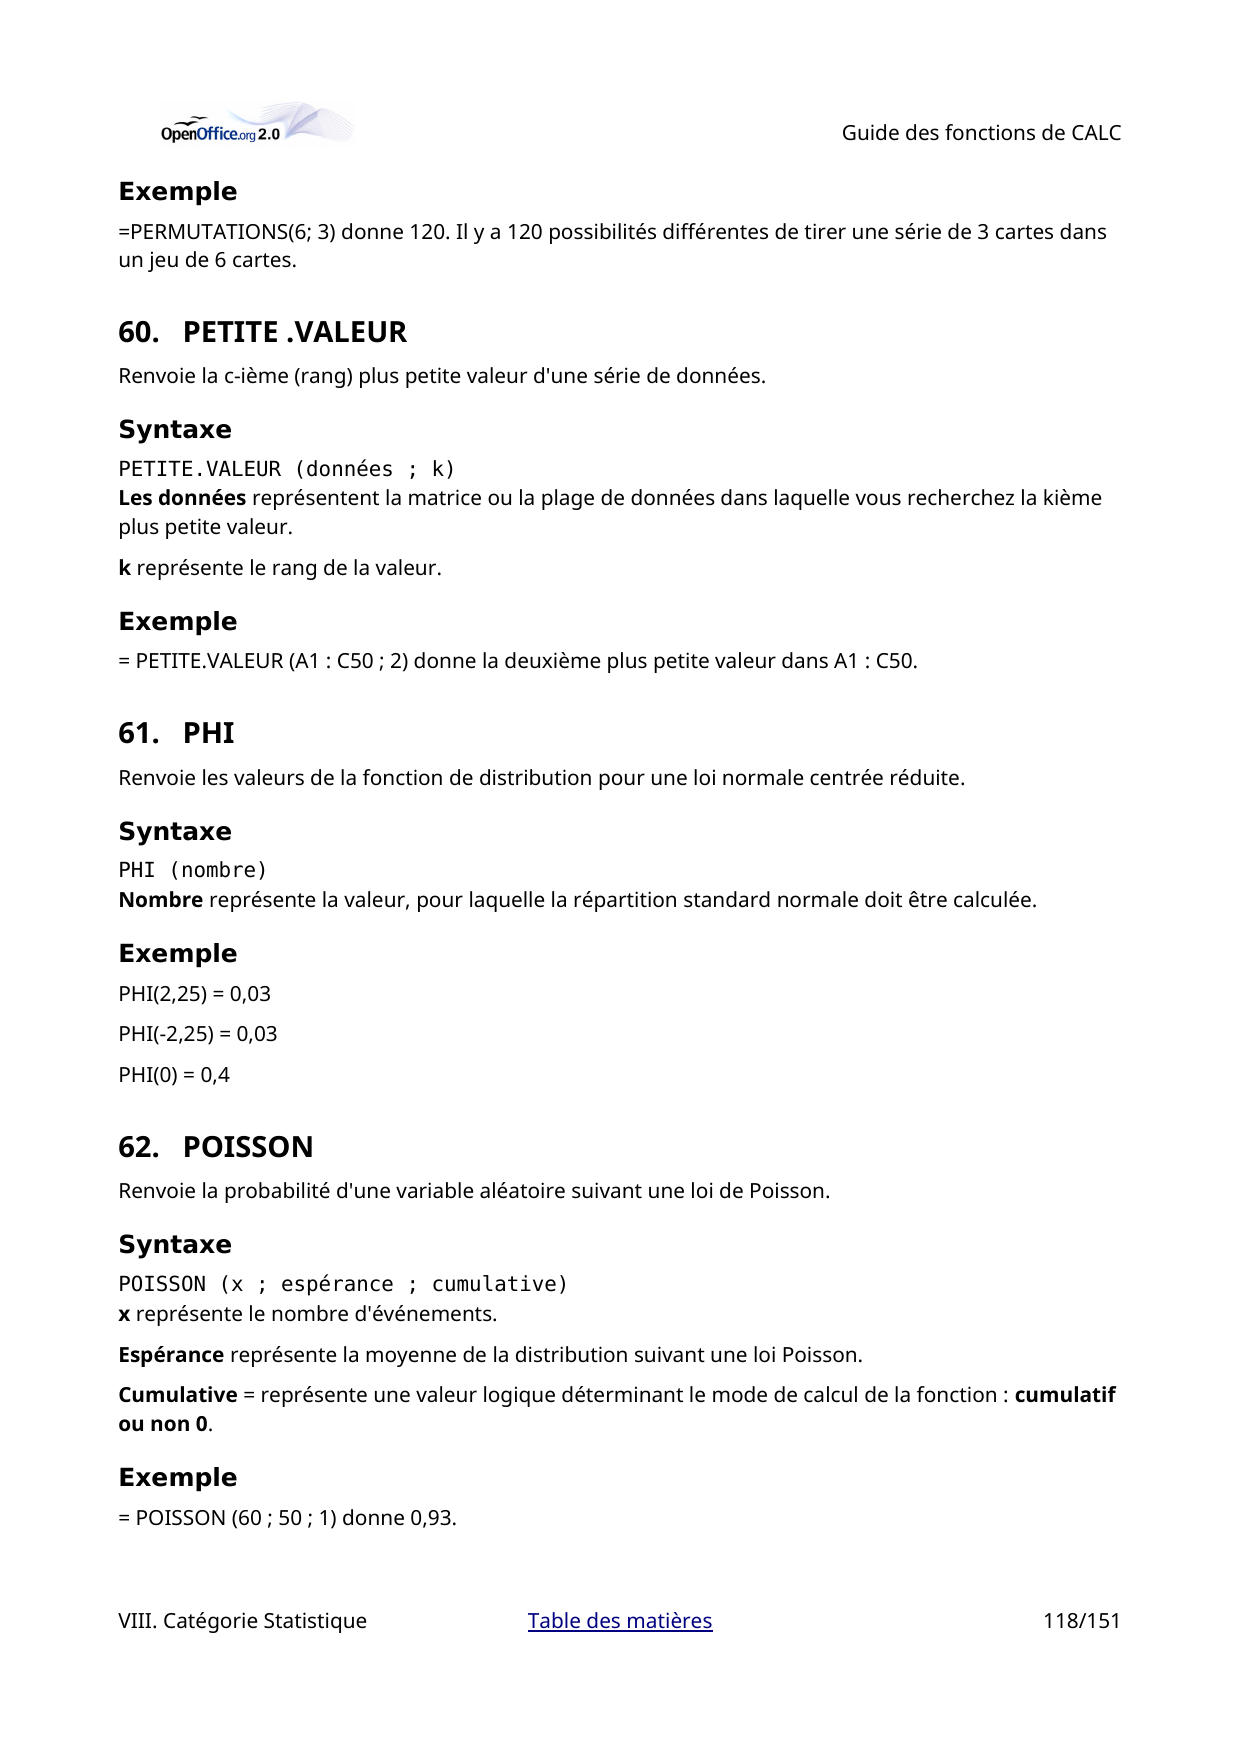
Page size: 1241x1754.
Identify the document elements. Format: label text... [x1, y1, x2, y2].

subtitle Syntaxe [118, 817, 1122, 846]
text =PERMUTATIONS(6; 3) donne 120. Il y a 120 possibilités différentes de tirer une série de 3 cartes dans un jeu de 6 cartes. [118, 217, 1122, 274]
text PETITE.VALEUR (données ; k) [118, 457, 1122, 481]
text Les données représentent la matrice ou la plage de données dans laquelle vous recherchez la kième plus petite valeur. [118, 483, 1122, 540]
text Renvoie la probabilité d'une variable aléatoire suivant une loi de Poisson. [118, 1177, 1122, 1205]
subtitle PHI [118, 713, 1122, 752]
text Espérance représente la moyenne de la distribution suivant une loi Poisson. [118, 1340, 1122, 1368]
text k représente le rang de la valeur. [118, 553, 1122, 581]
subtitle Exemple [118, 607, 1122, 636]
text = POISSON (60 ; 50 ; 1) donne 0,93. [118, 1503, 1122, 1531]
subtitle Exemple [118, 177, 1122, 206]
text PHI (nombre) [118, 858, 1122, 883]
text Renvoie les valeurs de la fonction de distribution pour une loi normale centrée réduite. [118, 763, 1122, 791]
text Renvoie la c-ième (rang) plus petite valeur d'une série de données. [118, 361, 1122, 390]
text x représente le nombre d'événements. [118, 1299, 1122, 1327]
text PHI(0) = 0,4 [118, 1061, 1122, 1089]
text POISSON (x ; espérance ; cumulative) [118, 1272, 1122, 1297]
subtitle Exemple [118, 1463, 1122, 1492]
text Cumulative = représente une valeur logique déterminant le mode de calcul de la fonction : cumulatif ou non 0. [118, 1381, 1122, 1437]
subtitle PETITE .VALEUR [118, 311, 1122, 351]
subtitle Exemple [118, 939, 1122, 968]
subtitle Syntaxe [118, 415, 1122, 444]
text PHI(2,25) = 0,03 [118, 979, 1122, 1007]
subtitle Syntaxe [118, 1231, 1122, 1260]
text Nombre représente la valeur, pour laquelle la répartition standard normale doit être calculée. [118, 885, 1122, 913]
subtitle POISSON [118, 1126, 1122, 1166]
text = PETITE.VALEUR (A1 : C50 ; 2) donne la deuxième plus petite valeur dans A1 : C50. [118, 647, 1122, 675]
text PHI(-2,25) = 0,03 [118, 1019, 1122, 1048]
